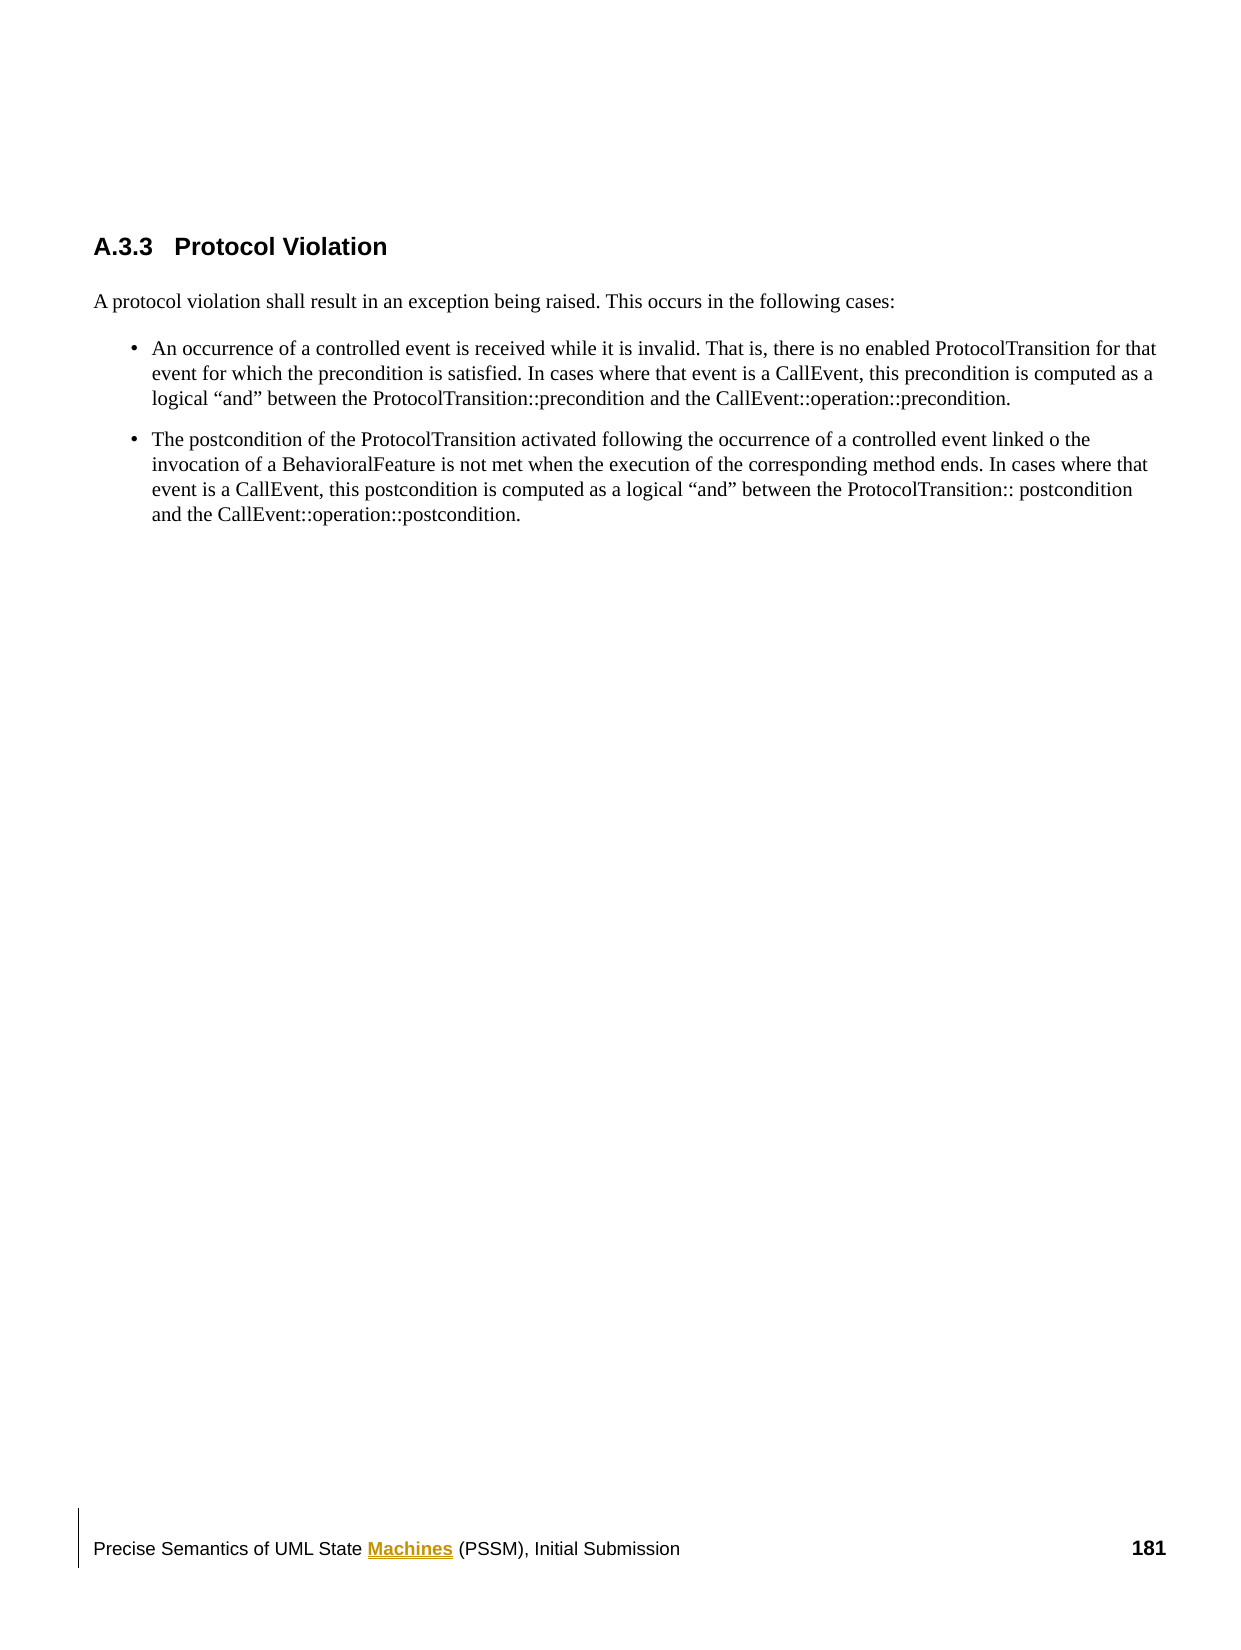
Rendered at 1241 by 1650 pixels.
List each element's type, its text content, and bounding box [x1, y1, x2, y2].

subtitle Protocol Violation [93, 231, 1164, 260]
list An occurrence of a controlled event is received while it is invalid. That is, there is no enabled ProtocolTransition for that event for which the precondition is satisfied. In cases where that event is a CallEvent, this precondition is computed as a logical “and” between the ProtocolTransition::precondition and the CallEvent::operation::precondition. [131, 334, 1164, 409]
text A protocol violation shall result in an exception being raised. This occurs in the following cases: [93, 289, 1164, 313]
list The postcondition of the ProtocolTransition activated following the occurrence of a controlled event linked o the invocation of a BehavioralFeature is not met when the execution of the corresponding method ends. In cases where that event is a CallEvent, this postcondition is computed as a logical “and” between the ProtocolTransition:: postcondition and the CallEvent::operation::postcondition. [131, 426, 1164, 526]
